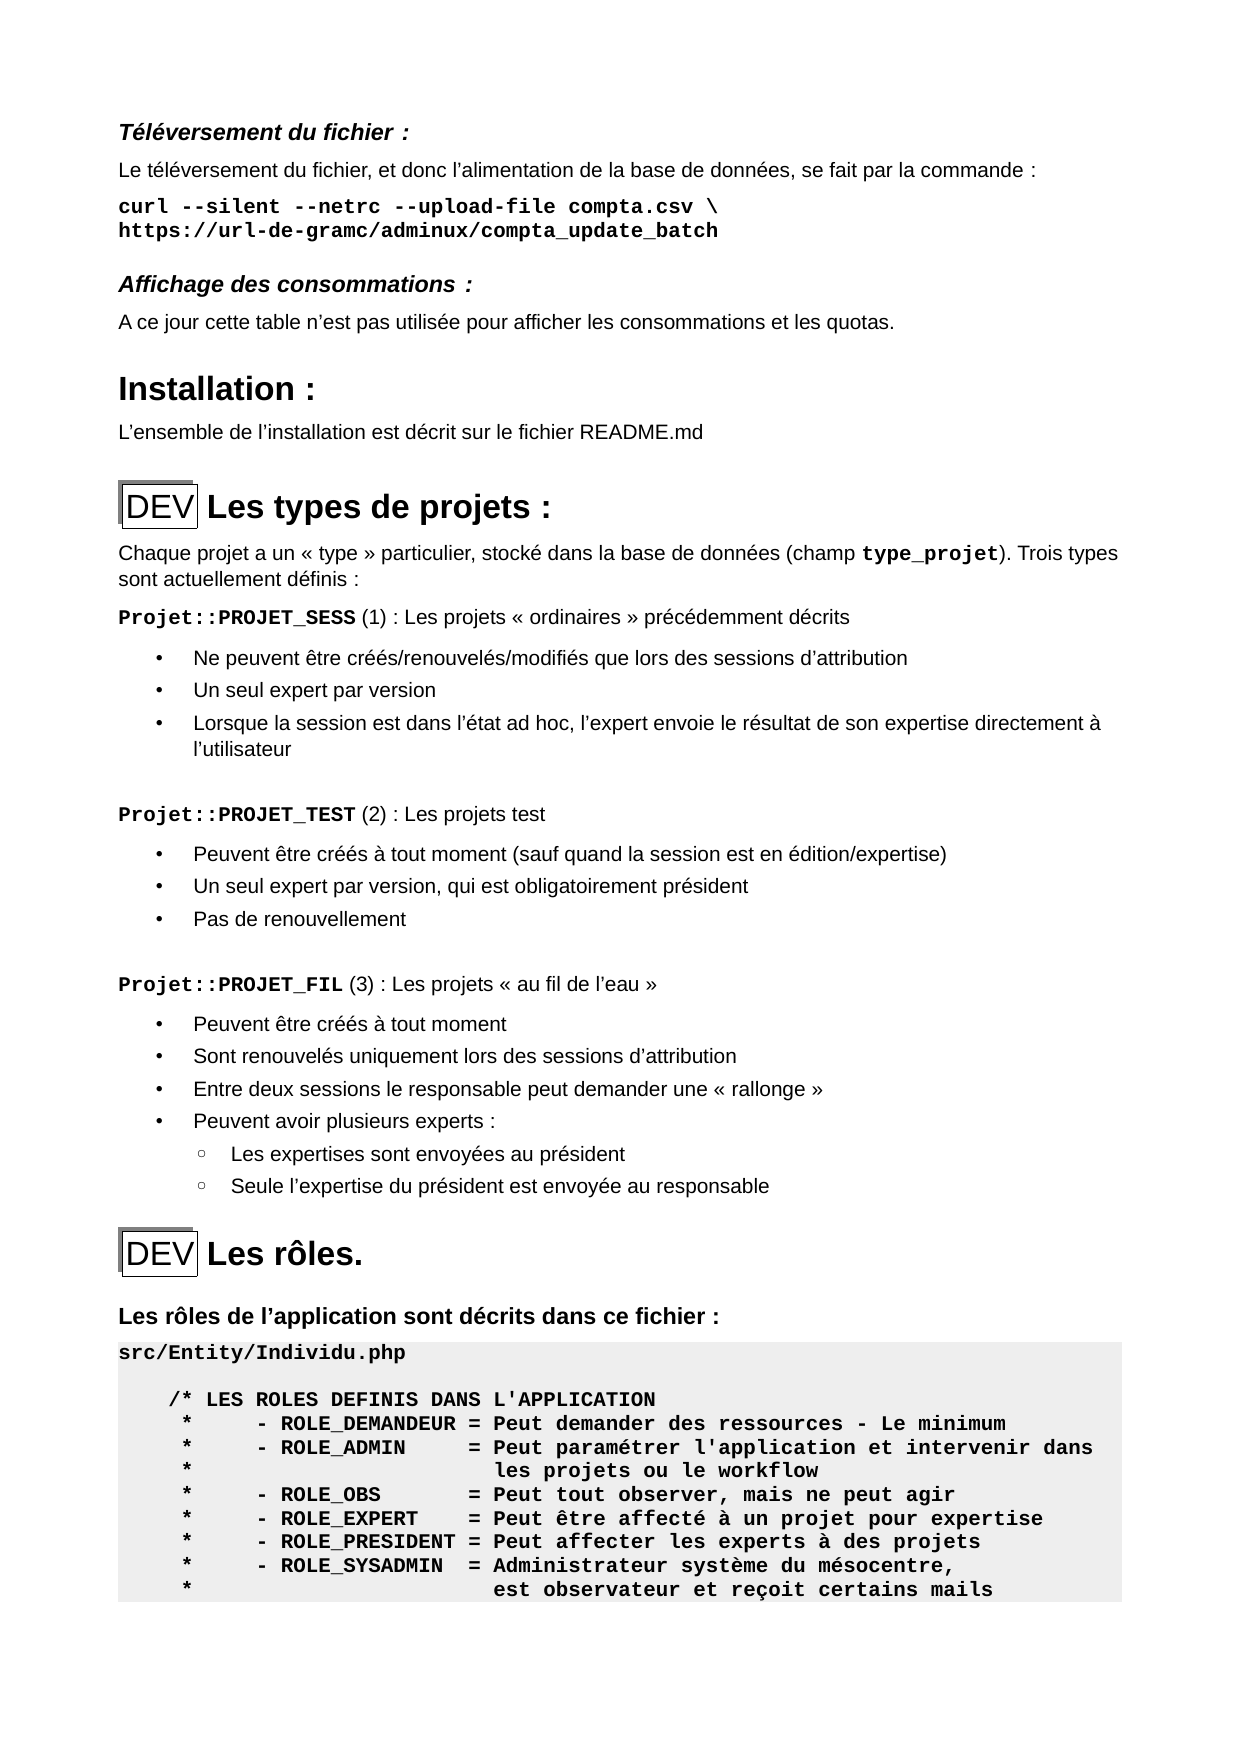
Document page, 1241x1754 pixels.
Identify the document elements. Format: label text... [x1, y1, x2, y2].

list Sont renouvelés uniquement lors des sessions d’attribution [156, 1044, 1122, 1068]
text Projet::PROJET_FIL (3) : Les projets « au fil de l’eau » [118, 971, 1122, 997]
text Le téléversement du fichier, et donc l’alimentation de la base de données, se fait par la commande : [118, 157, 1122, 181]
text * - ROLE_SYSADMIN = Administrateur système du mésocentre, * est observateur et reçoit certains mails [118, 1555, 1122, 1602]
text * - ROLE_ADMIN = Peut paramétrer l'application et intervenir dans [118, 1437, 1122, 1460]
list Un seul expert par version [156, 678, 1122, 702]
subtitle Les rôles. [193, 1227, 1122, 1276]
list Peuvent être créés à tout moment (sauf quand la session est en édition/expertise) [156, 842, 1122, 866]
text * - ROLE_PRESIDENT = Peut affecter les experts à des projets [118, 1531, 1122, 1555]
subtitle DEV [123, 1232, 197, 1276]
list Entre deux sessions le responsable peut demander une « rallonge » [156, 1077, 1122, 1101]
list Peuvent avoir plusieurs experts : [156, 1109, 1122, 1133]
text /* LES ROLES DEFINIS DANS L'APPLICATION [118, 1389, 1122, 1413]
text * - ROLE_EXPERT = Peut être affecté à un projet pour expertise [118, 1508, 1122, 1531]
subtitle Téléversement du fichier : [118, 118, 1122, 145]
list Ne peuvent être créés/renouvelés/modifiés que lors des sessions d’attribution [156, 646, 1122, 670]
list Pas de renouvellement [156, 907, 1122, 931]
list Un seul expert par version, qui est obligatoirement président [156, 874, 1122, 898]
text * - ROLE_DEMANDEUR = Peut demander des ressources - Le minimum [118, 1413, 1122, 1437]
subtitle Affichage des consommations : [118, 270, 1122, 297]
list Lorsque la session est dans l’état ad hoc, l’expert envoie le résultat de son expertise directement à l’utilisateur [156, 710, 1122, 761]
text * les projets ou le workflow [118, 1460, 1122, 1484]
subtitle DEV Les types de projets : [118, 479, 1122, 528]
text * - ROLE_OBS = Peut tout observer, mais ne peut agir [118, 1484, 1122, 1508]
text src/Entity/Individu.php [118, 1342, 1122, 1366]
list Seule l’expertise du président est envoyée au responsable [193, 1174, 1122, 1198]
subtitle Installation : [118, 369, 1122, 408]
text curl --silent --netrc --upload-file compta.csv \ https://url-de-gramc/adminux/compta_update_batch [118, 196, 1122, 243]
text L’ensemble de l’installation est décrit sur le fichier README.md [118, 420, 1122, 444]
text Projet::PROJET_SESS (1) : Les projets « ordinaires » précédemment décrits [118, 605, 1122, 631]
subtitle Les rôles de l’application sont décrits dans ce fichier : [118, 1303, 1122, 1330]
list Peuvent être créés à tout moment [156, 1012, 1122, 1036]
text Projet::PROJET_TEST (2) : Les projets test [118, 801, 1122, 827]
text A ce jour cette table n’est pas utilisée pour afficher les consommations et les quotas. [118, 309, 1122, 333]
list Les expertises sont envoyées au président [193, 1141, 1122, 1165]
text Chaque projet a un « type » particulier, stocké dans la base de données (champ type_projet). Trois types sont actuellement définis : [118, 541, 1122, 591]
